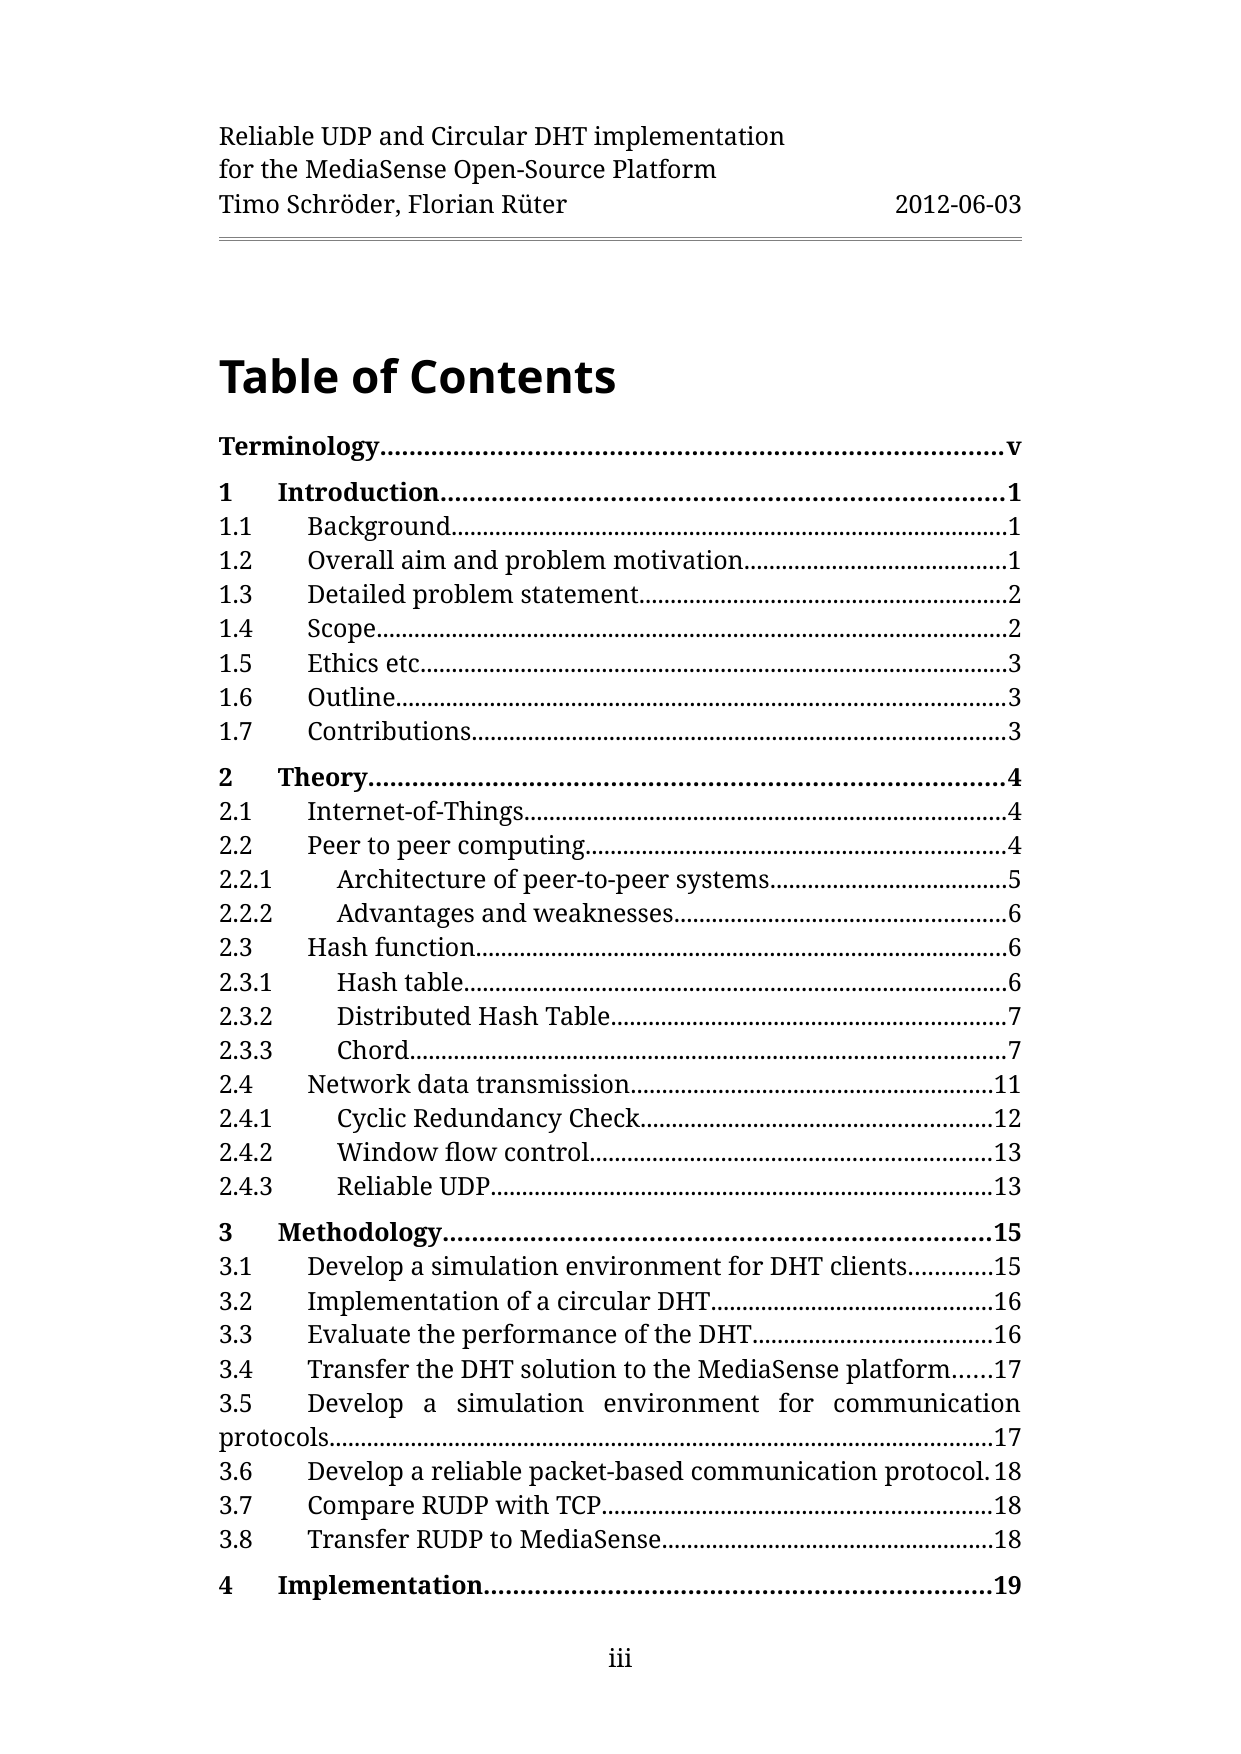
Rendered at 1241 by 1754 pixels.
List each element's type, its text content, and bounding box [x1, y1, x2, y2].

text 2.4.2 Window flow control 13 [218, 1134, 1022, 1168]
text 2.4.1 Cyclic Redundancy Check 12 [218, 1100, 1022, 1134]
text 2.4.3 Reliable UDP 13 [218, 1168, 1022, 1203]
text 2.4 Network data transmission 11 [218, 1066, 1022, 1100]
text 2.3 Hash function 6 [218, 930, 1022, 964]
text 3.6 Develop a reliable packet-based communication protocol 18 [218, 1453, 1022, 1487]
text Terminology v [218, 428, 1022, 462]
text 2.2 Peer to peer computing 4 [218, 828, 1022, 862]
text 3.3 Evaluate the performance of the DHT 16 [218, 1317, 1022, 1351]
text 3.7 Compare RUDP with TCP 18 [218, 1487, 1022, 1522]
text 2.3.2 Distributed Hash Table 7 [218, 998, 1022, 1032]
text 1 Introduction 1 [218, 475, 1022, 509]
text 1.5 Ethics etc 3 [218, 645, 1022, 679]
text 1.6 Outline 3 [218, 679, 1022, 713]
text 3.8 Transfer RUDP to MediaSense 18 [218, 1522, 1022, 1556]
text 1.7 Contributions 3 [218, 713, 1022, 747]
subtitle Table of Contents [218, 344, 1022, 407]
text 3.2 Implementation of a circular DHT 16 [218, 1283, 1022, 1317]
text 2.3.1 Hash table 6 [218, 964, 1022, 998]
text 1.3 Detailed problem statement 2 [218, 577, 1022, 611]
text 3.5 Develop a simulation environment for communication protocols 17 [218, 1385, 1022, 1453]
text 2 Theory 4 [218, 760, 1022, 794]
text 3 Methodology 15 [218, 1215, 1022, 1249]
text 2.2.2 Advantages and weaknesses 6 [218, 896, 1022, 930]
text 3.1 Develop a simulation environment for DHT clients 15 [218, 1249, 1022, 1283]
text 4 Implementation 19 [218, 1568, 1022, 1602]
text 2.2.1 Architecture of peer-to-peer systems 5 [218, 862, 1022, 896]
text 1.4 Scope 2 [218, 611, 1022, 645]
text 1.2 Overall aim and problem motivation 1 [218, 543, 1022, 577]
text 2.1 Internet-of-Things 4 [218, 794, 1022, 828]
text 2.3.3 Chord 7 [218, 1032, 1022, 1066]
text 1.1 Background 1 [218, 509, 1022, 543]
text 3.4 Transfer the DHT solution to the MediaSense platform 17 [218, 1351, 1022, 1385]
